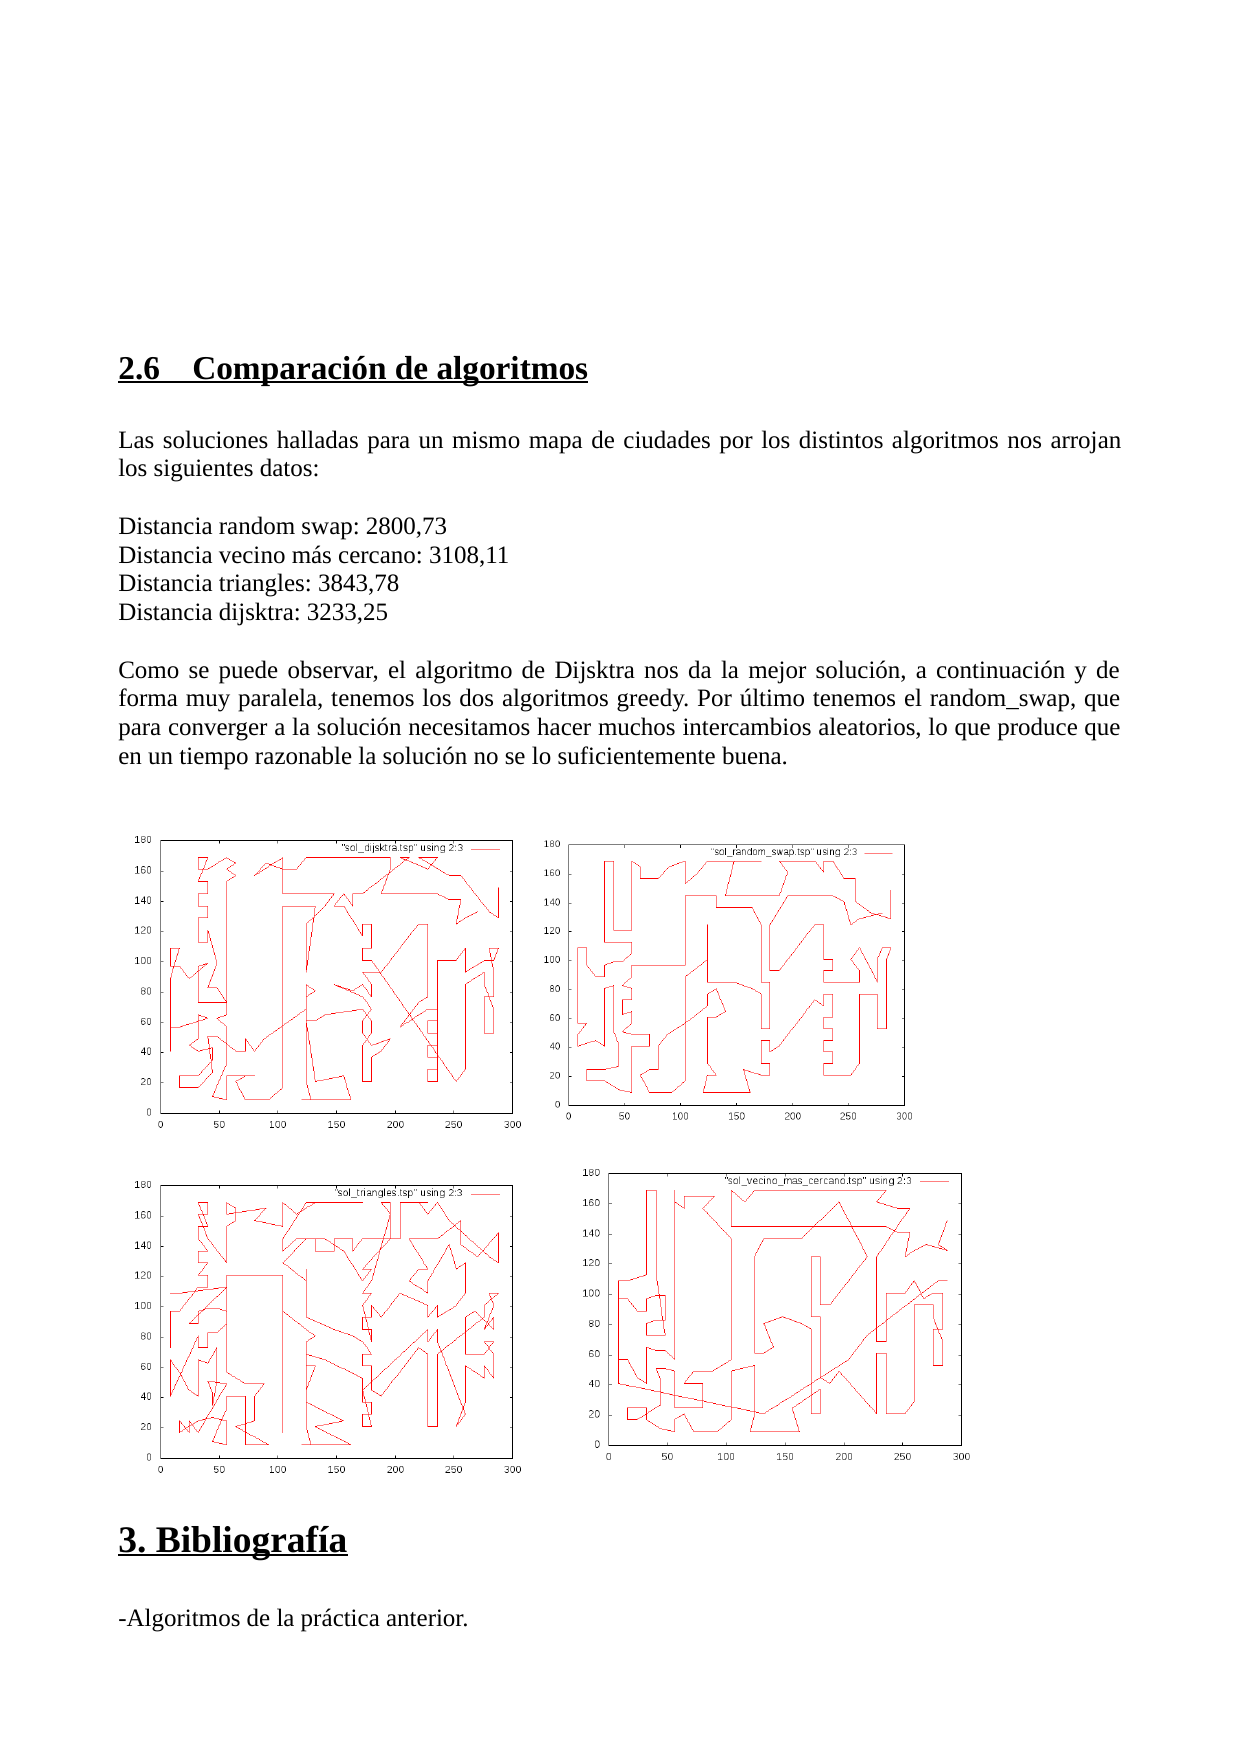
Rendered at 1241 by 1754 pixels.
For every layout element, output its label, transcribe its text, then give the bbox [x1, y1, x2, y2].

text Como se puede observar, el algoritmo de Dijsktra nos da la mejor solución, a continuación y de forma muy paralela, tenemos los dos algoritmos greedy. Por último tenemos el random_swap, que para converger a la solución necesitamos hacer muchos intercambios aleatorios, lo que produce que en un tiempo razonable la solución no se lo suficientemente buena. [118, 655, 1122, 770]
picture [118, 827, 923, 1138]
text -Algoritmos de la práctica anterior. [118, 1603, 1122, 1632]
text Las soluciones halladas para un mismo mapa de ciudades por los distintos algoritmos nos arrojan los siguientes datos: [118, 425, 1122, 482]
text Distancia dijsktra: 3233,25 [118, 597, 1122, 626]
text 3. Bibliografía [118, 1517, 1122, 1560]
text Distancia random swap: 2800,73 [118, 511, 1122, 540]
text Distancia triangles: 3843,78 [118, 568, 1122, 597]
picture [118, 1172, 532, 1483]
text Distancia vecino más cercano: 3108,11 [118, 540, 1122, 568]
picture [566, 1160, 980, 1470]
text 2.6 Comparación de algoritmos [118, 348, 1122, 386]
